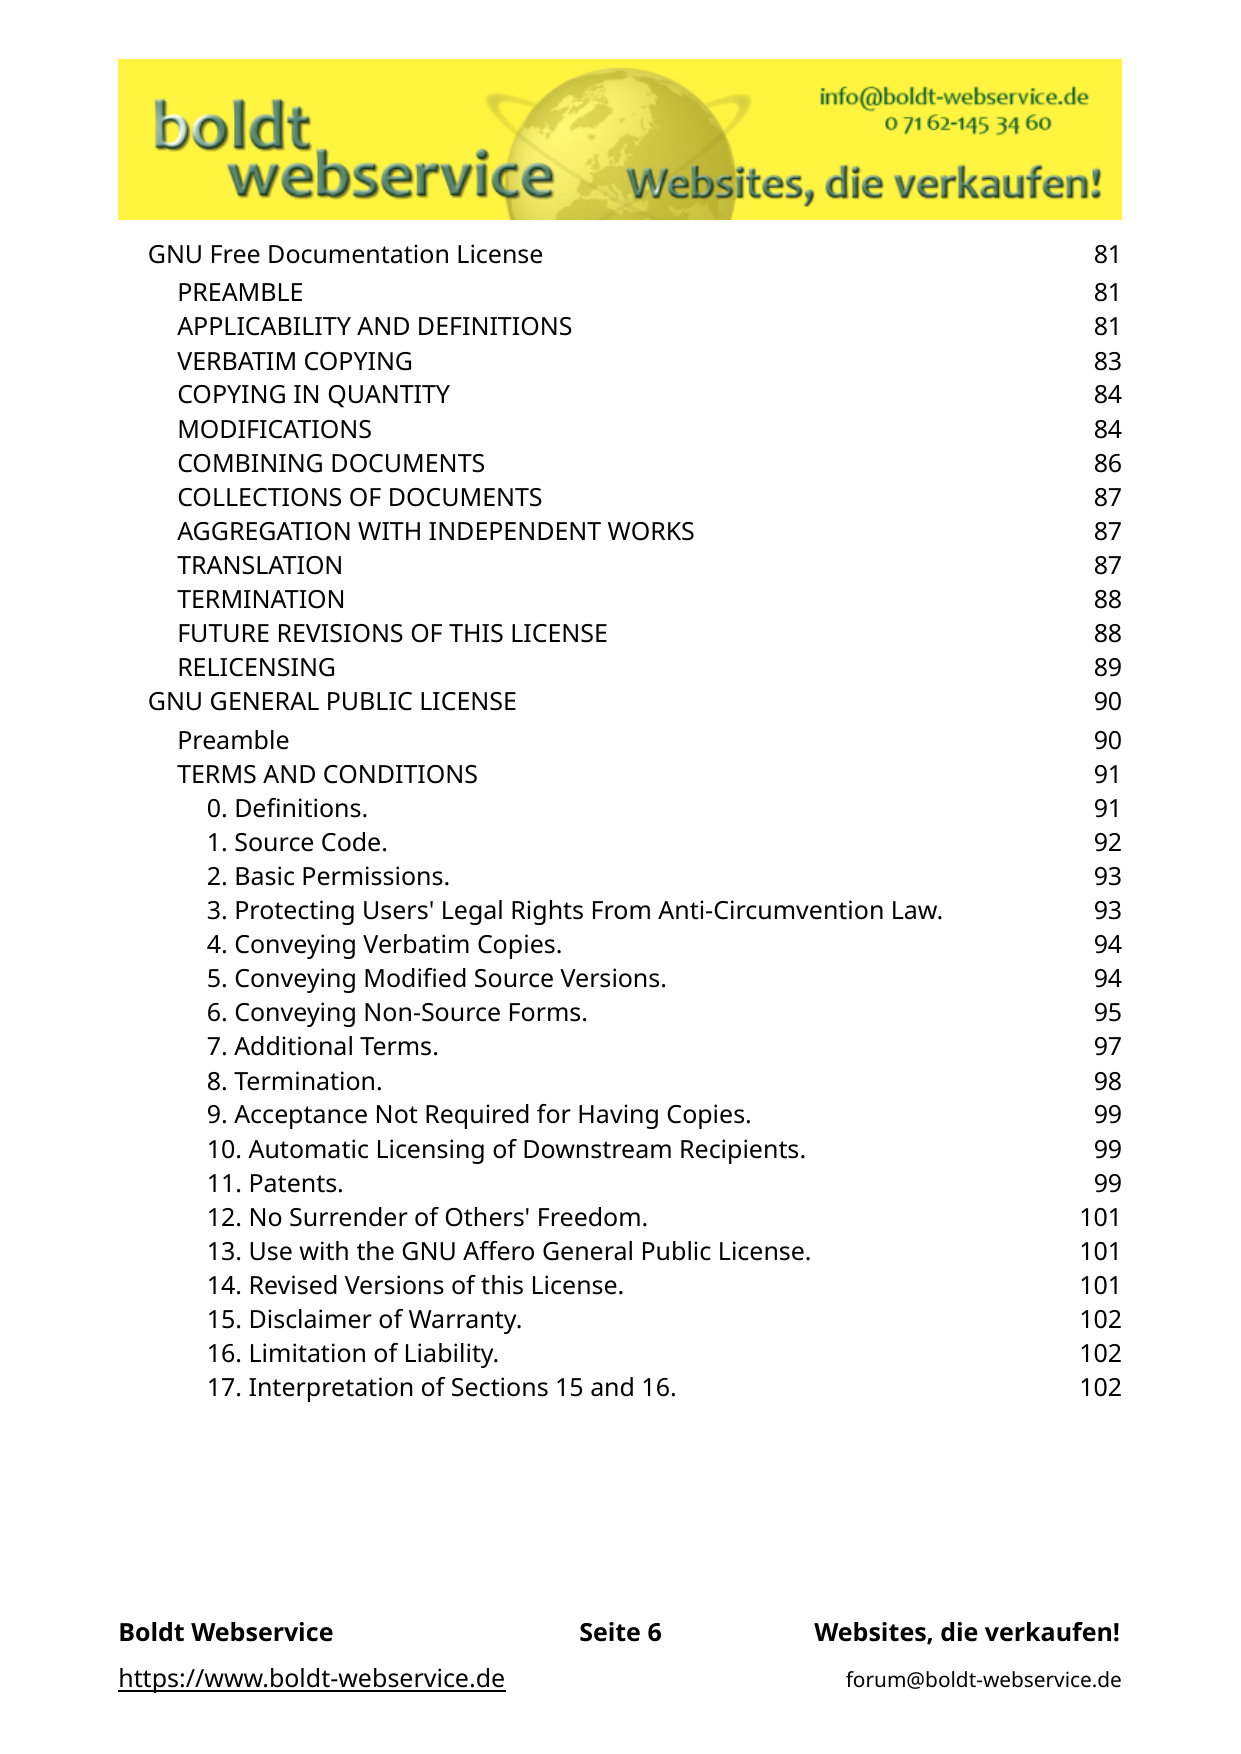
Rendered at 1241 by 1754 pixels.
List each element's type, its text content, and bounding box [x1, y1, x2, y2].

text 14. Revised Versions of this License. 101 [207, 1267, 1122, 1302]
text VERBATIM COPYING 83 [177, 343, 1122, 377]
text 12. No Surrender of Others' Freedom. 101 [207, 1199, 1122, 1233]
text COPYING IN QUANTITY 84 [177, 377, 1122, 411]
text 16. Limitation of Liability. 102 [207, 1336, 1122, 1370]
text 10. Automatic Licensing of Downstream Recipients. 99 [207, 1131, 1122, 1165]
text 7. Additional Terms. 97 [207, 1029, 1122, 1063]
text COLLECTIONS OF DOCUMENTS 87 [177, 479, 1122, 513]
text 3. Protecting Users' Legal Rights From Anti-Circumvention Law. 93 [207, 893, 1122, 927]
text GNU Free Documentation License 81 [148, 236, 1122, 270]
text 6. Conveying Non-Source Forms. 95 [207, 995, 1122, 1029]
text FUTURE REVISIONS OF THIS LICENSE 88 [177, 616, 1122, 650]
picture [118, 59, 1123, 220]
text 9. Acceptance Not Required for Having Copies. 99 [207, 1097, 1122, 1131]
text TRANSLATION 87 [177, 547, 1122, 582]
text RELICENSING 89 [177, 650, 1122, 684]
text GNU GENERAL PUBLIC LICENSE 90 [148, 684, 1122, 718]
text 17. Interpretation of Sections 15 and 16. 102 [207, 1370, 1122, 1404]
text 1. Source Code. 92 [207, 825, 1122, 859]
text 15. Disclaimer of Warranty. 102 [207, 1302, 1122, 1336]
text 2. Basic Permissions. 93 [207, 859, 1122, 893]
text AGGREGATION WITH INDEPENDENT WORKS 87 [177, 513, 1122, 547]
text 8. Termination. 98 [207, 1063, 1122, 1097]
text 0. Definitions. 91 [207, 791, 1122, 825]
text TERMS AND CONDITIONS 91 [177, 757, 1122, 791]
text Preamble 90 [177, 722, 1122, 757]
text 4. Conveying Verbatim Copies. 94 [207, 927, 1122, 961]
text MODIFICATIONS 84 [177, 411, 1122, 445]
text PREAMBLE 81 [177, 275, 1122, 309]
text COMBINING DOCUMENTS 86 [177, 445, 1122, 479]
text 5. Conveying Modified Source Versions. 94 [207, 961, 1122, 995]
text 13. Use with the GNU Affero General Public License. 101 [207, 1233, 1122, 1267]
text 11. Patents. 99 [207, 1165, 1122, 1199]
text TERMINATION 88 [177, 582, 1122, 616]
text APPLICABILITY AND DEFINITIONS 81 [177, 309, 1122, 343]
